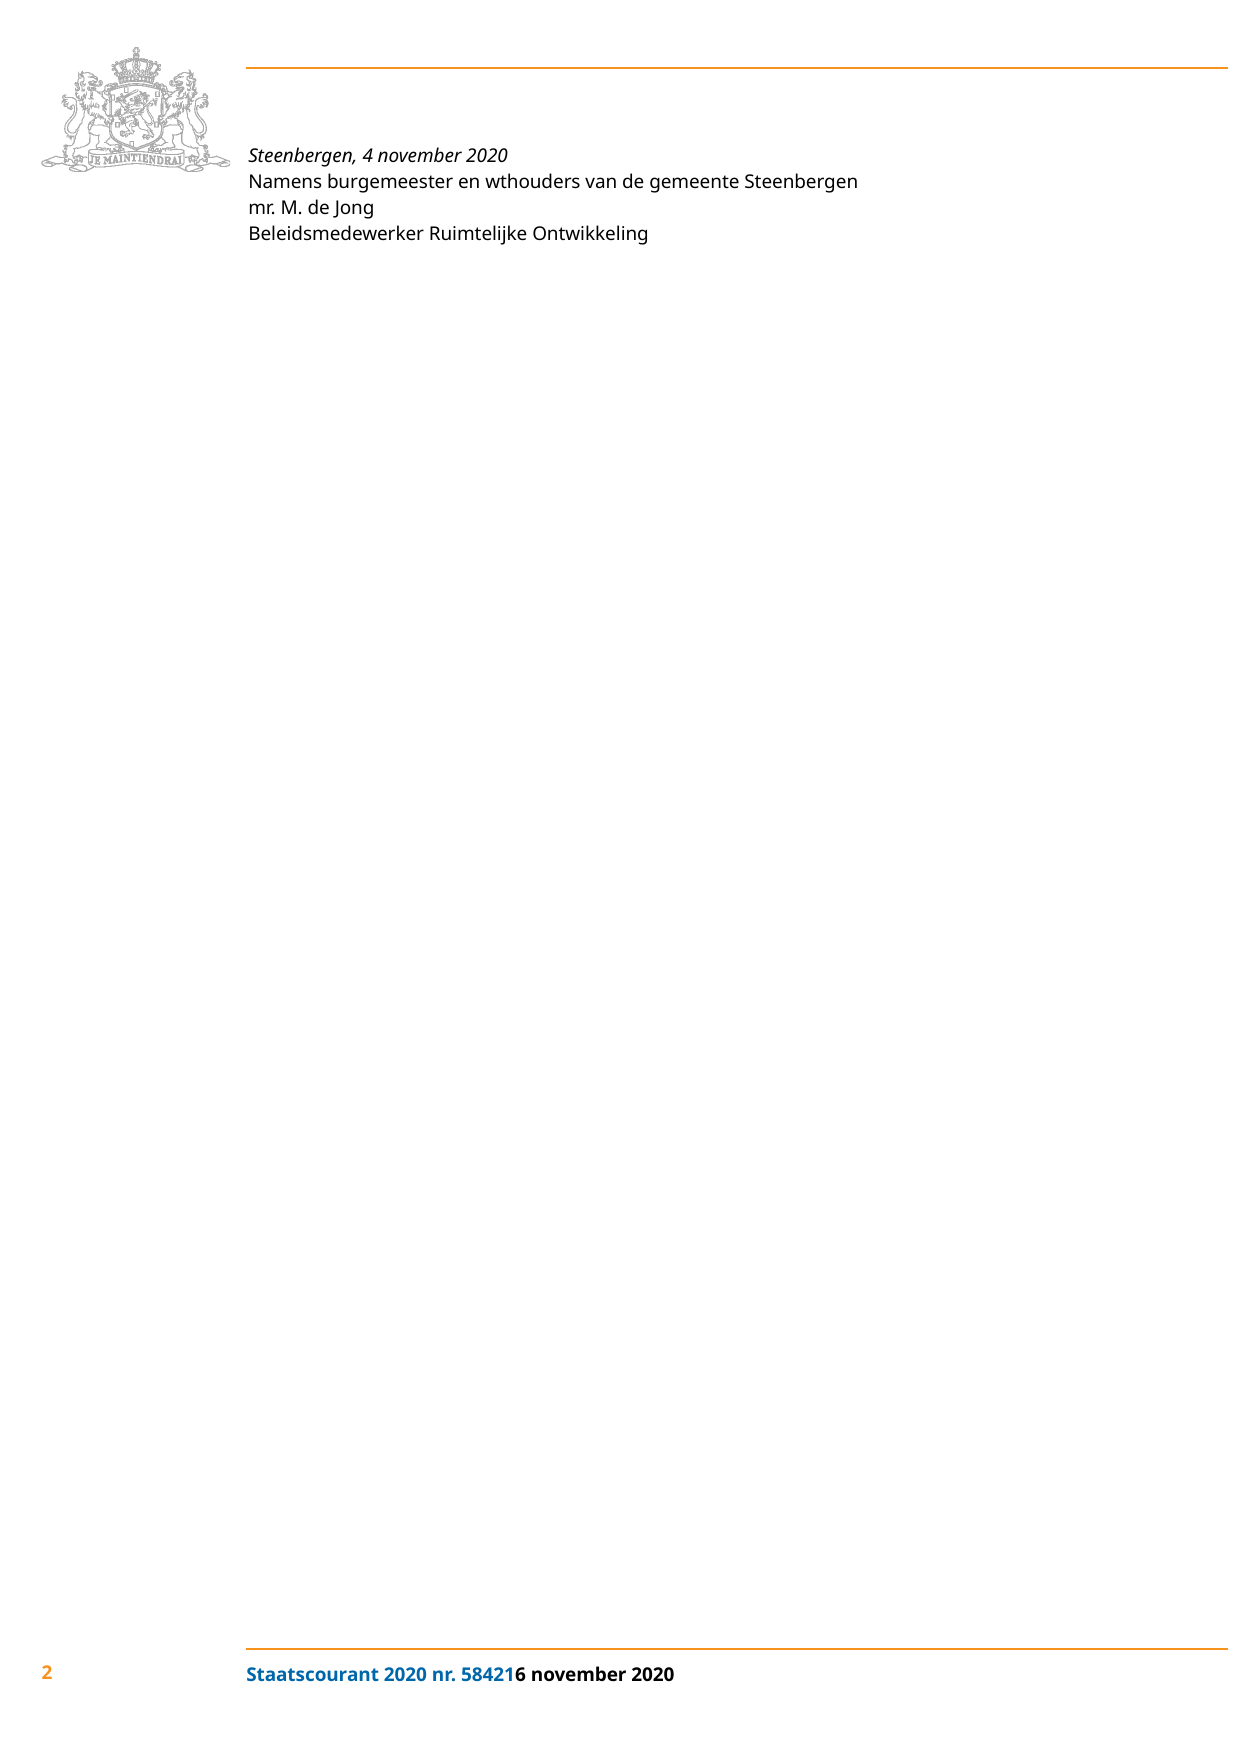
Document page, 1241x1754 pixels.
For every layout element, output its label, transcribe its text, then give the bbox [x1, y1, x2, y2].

text Namens burgemeester en wthouders van de gemeente Steenbergen [248, 168, 1152, 194]
text Beleidsmedewerker Ruimtelijke Ontwikkeling [248, 220, 1152, 246]
text Steenbergen, 4 november 2020 [248, 143, 1152, 168]
picture [41, 47, 231, 172]
text mr. M. de Jong [248, 194, 1152, 220]
